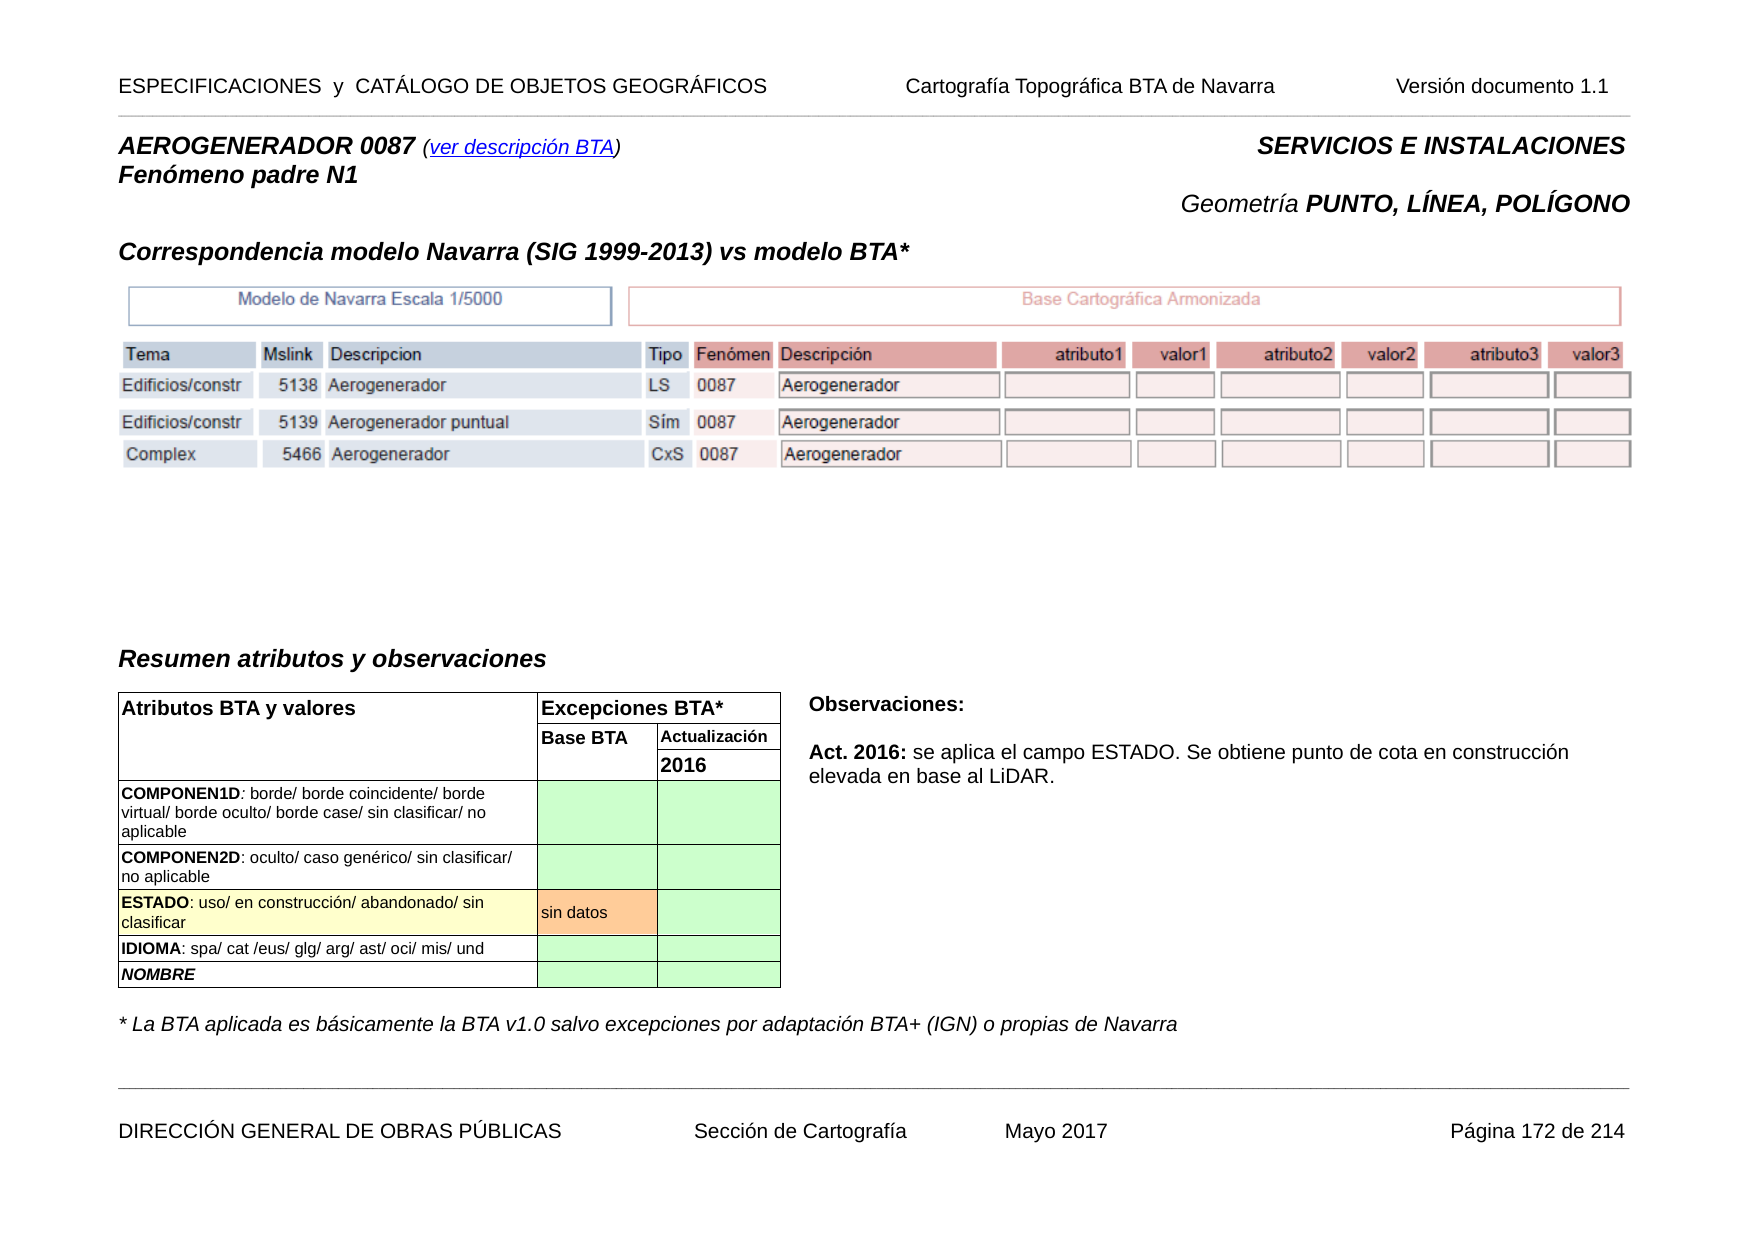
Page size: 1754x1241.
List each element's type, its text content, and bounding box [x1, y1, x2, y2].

text * La BTA aplicada es básicamente la BTA v1.0 salvo excepciones por adaptación BTA+ (IGN) o propias de Navarra [118, 1012, 1636, 1036]
table_cell NOMBRE [119, 962, 537, 987]
table_cell [538, 936, 657, 961]
table_cell [658, 845, 780, 889]
table_cell [658, 890, 780, 934]
table_cell Base BTA [538, 724, 657, 780]
table_header [781, 692, 797, 988]
table_cell sin datos [538, 890, 657, 934]
table_cell [538, 845, 657, 889]
table_cell COMPONEN1D: borde/ borde coincidente/ borde virtual/ borde oculto/ borde case/ sin clasificar/ no aplicable [119, 781, 537, 844]
table_cell IDIOMA: spa/ cat /eus/ glg/ arg/ ast/ oci/ mis/ und [119, 936, 537, 961]
table_cell [658, 781, 780, 844]
table_cell ESTADO: uso/ en construcción/ abandonado/ sin clasificar [119, 890, 537, 934]
table_cell COMPONEN2D: oculto/ caso genérico/ sin clasificar/ no aplicable [119, 845, 537, 889]
table_cell 2016 [658, 750, 780, 780]
text Fenómeno padre N1 [118, 160, 1636, 189]
picture [118, 284, 1636, 472]
text Resumen atributos y observaciones [118, 644, 1636, 673]
text AEROGENERADOR 0087 (ver descripción BTA) SERVICIOS E INSTALACIONES [118, 131, 1636, 160]
text Geometría PUNTO, LÍNEA, POLÍGONO [118, 189, 1636, 218]
table_cell [538, 781, 657, 844]
table_cell [658, 936, 780, 961]
table_header Excepciones BTA* [538, 693, 780, 723]
table_cell [658, 962, 780, 987]
text Correspondencia modelo Navarra (SIG 1999-2013) vs modelo BTA* [118, 237, 1636, 266]
table_cell Actualización [658, 724, 780, 749]
table_cell [538, 962, 657, 987]
table_header Observaciones: Act. 2016: se aplica el campo ESTADO. Se obtiene punto de cota en construcción elevada en base al LiDAR. [797, 692, 1618, 988]
table_header [107, 692, 118, 988]
table_header Atributos BTA y valores [119, 693, 537, 780]
